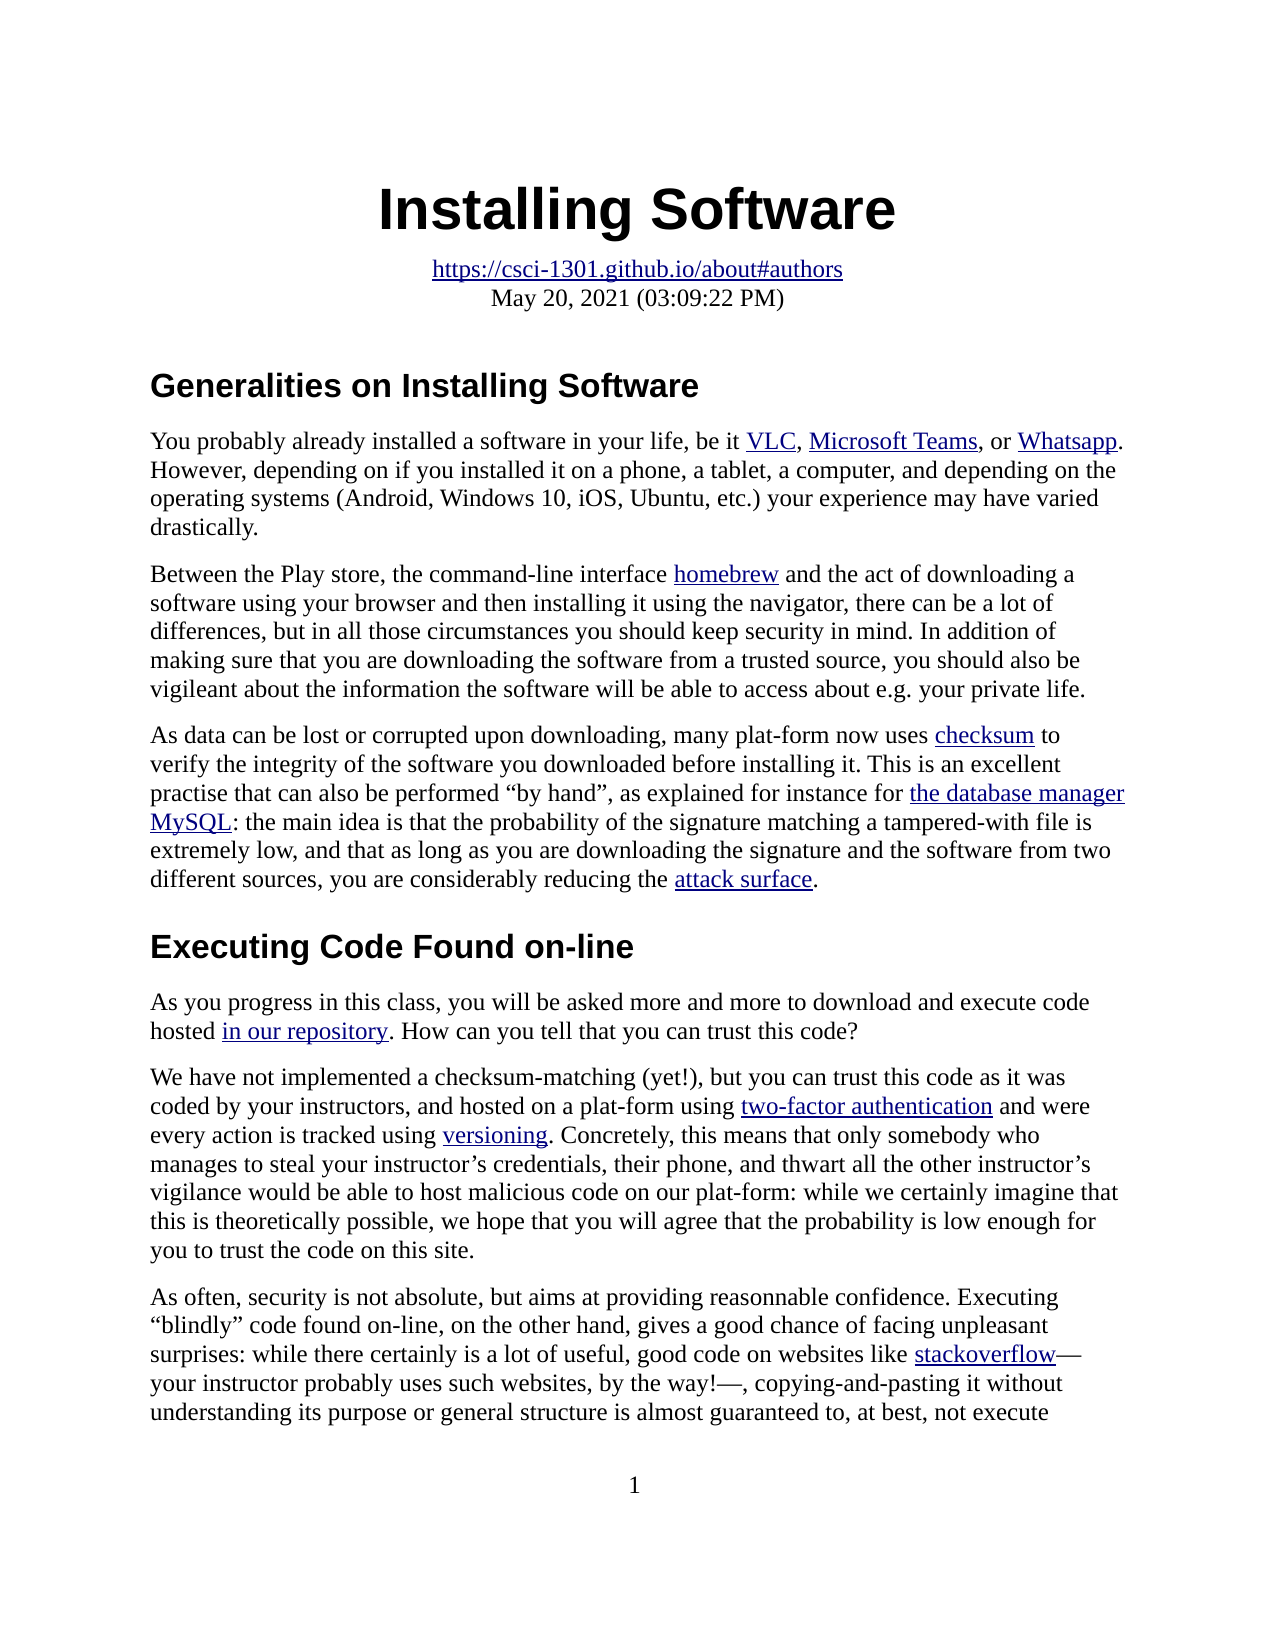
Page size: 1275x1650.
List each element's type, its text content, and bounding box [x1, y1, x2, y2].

text You probably already installed a software in your life, be it VLC, Microsoft Teams, or Whatsapp. However, depending on if you installed it on a phone, a tablet, a computer, and depending on the operating systems (Android, Windows 10, iOS, Ubuntu, etc.) your experience may have varied drastically. [150, 426, 1125, 541]
text Between the Play store, the command-line interface homebrew and the act of downloading a software using your browser and then installing it using the navigator, there can be a lot of differences, but in all those circumstances you should keep security in mind. In addition of making sure that you are downloading the software from a trusted source, you should also be vigileant about the information the software will be able to access about e.g. your private life. [150, 559, 1125, 703]
text We have not implemented a checksum-matching (yet!), but you can trust this code as it was coded by your instructors, and hosted on a plat-form using two-factor authentication and were every action is tracked using versioning. Concretely, this means that only somebody who manages to steal your instructor’s credentials, their phone, and thwart all the other instructor’s vigilance would be able to host malicious code on our plat-form: while we certainly imagine that this is theoretically possible, we hope that you will agree that the probability is low enough for you to trust the code on this site. [150, 1062, 1125, 1264]
text https://csci-1301.github.io/about#authors [150, 254, 1125, 283]
subtitle Generalities on Installing Software [150, 366, 1125, 404]
text As data can be lost or corrupted upon downloading, many plat-form now uses checksum to verify the integrity of the software you downloaded before installing it. This is an excellent practise that can also be performed “by hand”, as explained for instance for the database manager MySQL: the main idea is that the probability of the signature matching a tampered-with file is extremely low, and that as long as you are downloading the signature and the software from two different sources, you are considerably reducing the attack surface. [150, 721, 1125, 893]
text As often, security is not absolute, but aims at providing reasonnable confidence. Executing “blindly” code found on-line, on the other hand, gives a good chance of facing unpleasant surprises: while there certainly is a lot of useful, good code on websites like stackoverflow—your instructor probably uses such websites, by the way!—, copying-and-pasting it without understanding its purpose or general structure is almost guaranteed to, at best, not execute [150, 1282, 1125, 1425]
text As you progress in this class, you will be asked more and more to download and execute code hosted in our repository. How can you tell that you can trust this code? [150, 987, 1125, 1044]
subtitle Executing Code Found on-line [150, 927, 1125, 966]
text May 20, 2021 (03:09:22 PM) [150, 283, 1125, 312]
title Installing Software [150, 175, 1125, 242]
